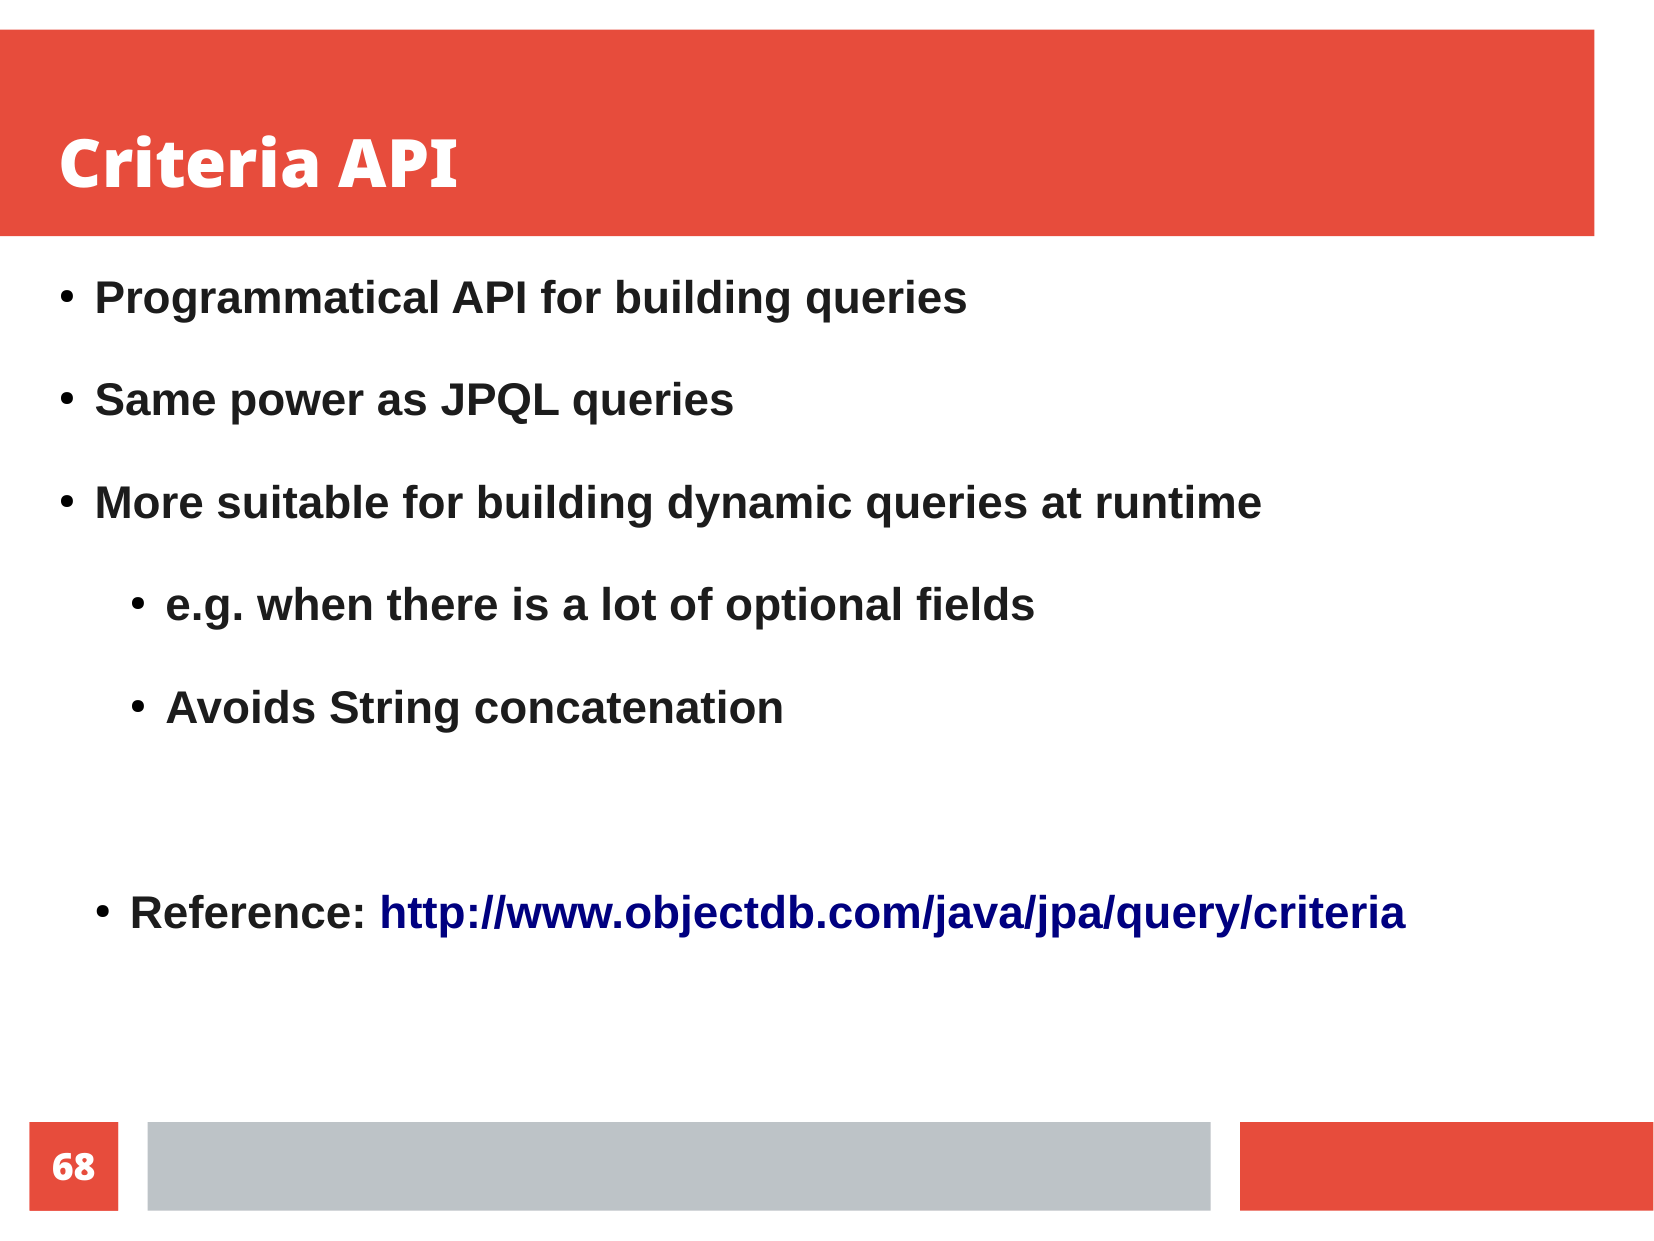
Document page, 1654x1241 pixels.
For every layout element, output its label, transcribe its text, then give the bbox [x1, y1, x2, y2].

subtitle Programmatical API for building queries Same power as JPQL queries More suitable for building dynamic queries at runtime e.g. when there is a lot of optional fields Avoids String concatenation Reference: http://www.objectdb.com/java/jpa/query/criteria [59, 271, 1595, 1040]
title Criteria API [59, 59, 1595, 207]
